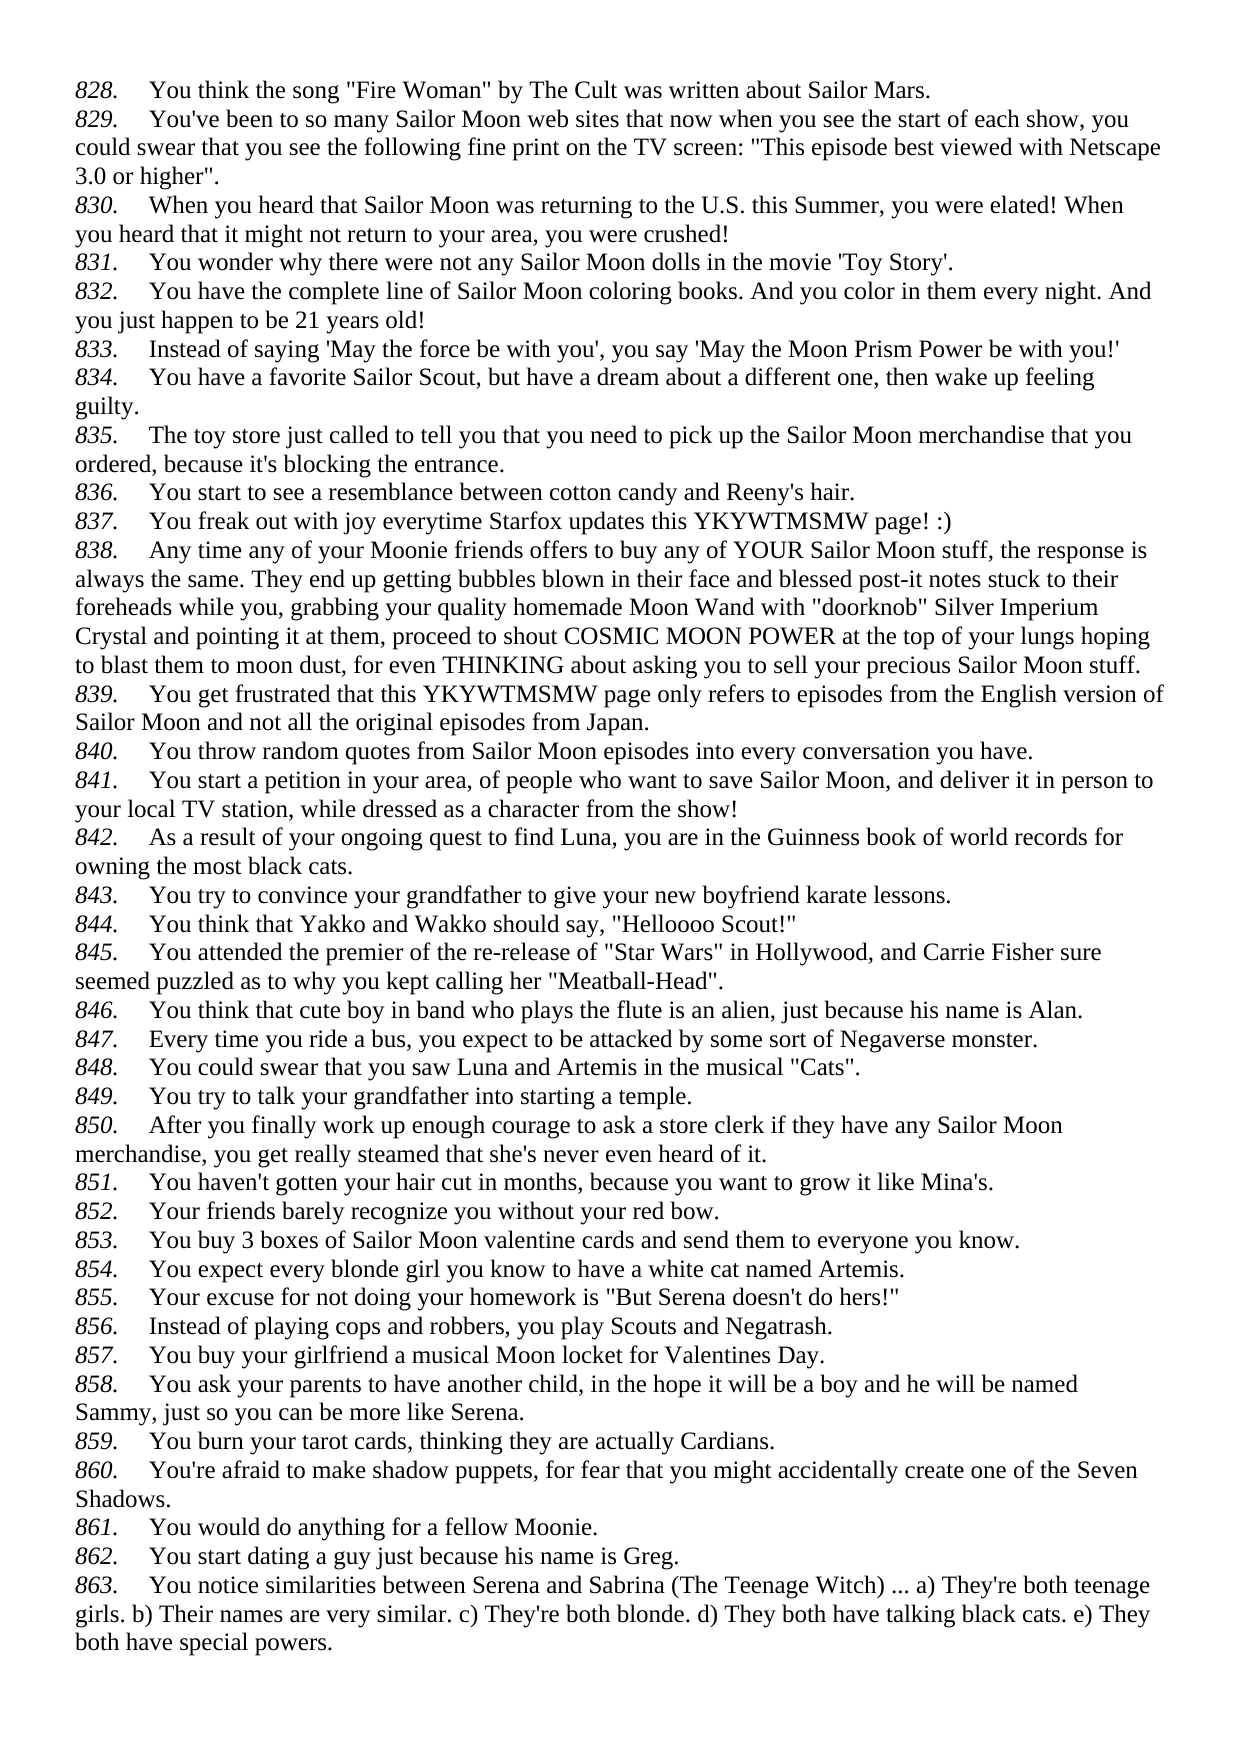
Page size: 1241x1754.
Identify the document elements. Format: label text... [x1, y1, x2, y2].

list You've been to so many Sailor Moon web sites that now when you see the start of each show, you could swear that you see the following fine print on the TV screen: "This episode best viewed with Netscape 3.0 or higher". [75, 104, 1165, 190]
list You think that cute boy in band who plays the flute is an alien, just because his name is Alan. [75, 995, 1165, 1024]
list You get frustrated that this YKYWTMSMW page only refers to episodes from the English version of Sailor Moon and not all the original episodes from Japan. [75, 679, 1165, 736]
list You ask your parents to have another child, in the hope it will be a boy and he will be named Sammy, just so you can be more like Serena. [75, 1369, 1165, 1426]
list Your excuse for not doing your homework is "But Serena doesn't do hers!" [75, 1282, 1165, 1311]
list You buy your girlfriend a musical Moon locket for Valentines Day. [75, 1340, 1165, 1369]
list You start a petition in your area, of people who want to save Sailor Moon, and deliver it in person to your local TV station, while dressed as a character from the show! [75, 765, 1165, 822]
list You're afraid to make shadow puppets, for fear that you might accidentally create one of the Seven Shadows. [75, 1455, 1165, 1512]
list Every time you ride a bus, you expect to be attacked by some sort of Negaverse monster. [75, 1024, 1165, 1052]
list As a result of your ongoing quest to find Luna, you are in the Guinness book of world records for owning the most black cats. [75, 822, 1165, 880]
list You expect every blonde girl you know to have a white cat named Artemis. [75, 1254, 1165, 1282]
list You start to see a resemblance between cotton candy and Reeny's hair. [75, 477, 1165, 506]
list You could swear that you saw Luna and Artemis in the musical "Cats". [75, 1052, 1165, 1081]
list Your friends barely recognize you without your red bow. [75, 1196, 1165, 1225]
list You start dating a guy just because his name is Greg. [75, 1541, 1165, 1570]
list The toy store just called to tell you that you need to pick up the Sailor Moon merchandise that you ordered, because it's blocking the entrance. [75, 420, 1165, 477]
list You would do anything for a fellow Moonie. [75, 1512, 1165, 1541]
list You buy 3 boxes of Sailor Moon valentine cards and send them to everyone you know. [75, 1225, 1165, 1254]
list You think that Yakko and Wakko should say, "Helloooo Scout!" [75, 909, 1165, 937]
list You have the complete line of Sailor Moon coloring books. And you color in them every night. And you just happen to be 21 years old! [75, 276, 1165, 334]
list Instead of saying 'May the force be with you', you say 'May the Moon Prism Power be with you!' [75, 334, 1165, 362]
list You freak out with joy everytime Starfox updates this YKYWTMSMW page! :) [75, 506, 1165, 535]
list You try to convince your grandfather to give your new boyfriend karate lessons. [75, 880, 1165, 909]
list You try to talk your grandfather into starting a temple. [75, 1081, 1165, 1110]
list You think the song "Fire Woman" by The Cult was written about Sailor Mars. [75, 75, 1165, 104]
list You notice similarities between Serena and Sabrina (The Teenage Witch) ... a) They're both teenage girls. b) Their names are very similar. c) They're both blonde. d) They both have talking black cats. e) They both have special powers. [75, 1570, 1165, 1656]
list You have a favorite Sailor Scout, but have a dream about a different one, then wake up feeling guilty. [75, 362, 1165, 420]
list When you heard that Sailor Moon was returning to the U.S. this Summer, you were elated! When you heard that it might not return to your area, you were crushed! [75, 190, 1165, 247]
list Any time any of your Moonie friends offers to buy any of YOUR Sailor Moon stuff, the response is always the same. They end up getting bubbles blown in their face and blessed post-it notes stuck to their foreheads while you, grabbing your quality homemade Moon Wand with "doorknob" Silver Imperium Crystal and pointing it at them, proceed to shout COSMIC MOON POWER at the top of your lungs hoping to blast them to moon dust, for even THINKING about asking you to sell your precious Sailor Moon stuff. [75, 535, 1165, 679]
list You wonder why there were not any Sailor Moon dolls in the movie 'Toy Story'. [75, 247, 1165, 276]
list After you finally work up enough courage to ask a store clerk if they have any Sailor Moon merchandise, you get really steamed that she's never even heard of it. [75, 1110, 1165, 1167]
list You attended the premier of the re-release of "Star Wars" in Hollywood, and Carrie Fisher sure seemed puzzled as to why you kept calling her "Meatball-Head". [75, 937, 1165, 995]
list You throw random quotes from Sailor Moon episodes into every conversation you have. [75, 736, 1165, 765]
list You burn your tarot cards, thinking they are actually Cardians. [75, 1426, 1165, 1455]
list Instead of playing cops and robbers, you play Scouts and Negatrash. [75, 1311, 1165, 1340]
list You haven't gotten your hair cut in months, because you want to grow it like Mina's. [75, 1167, 1165, 1196]
